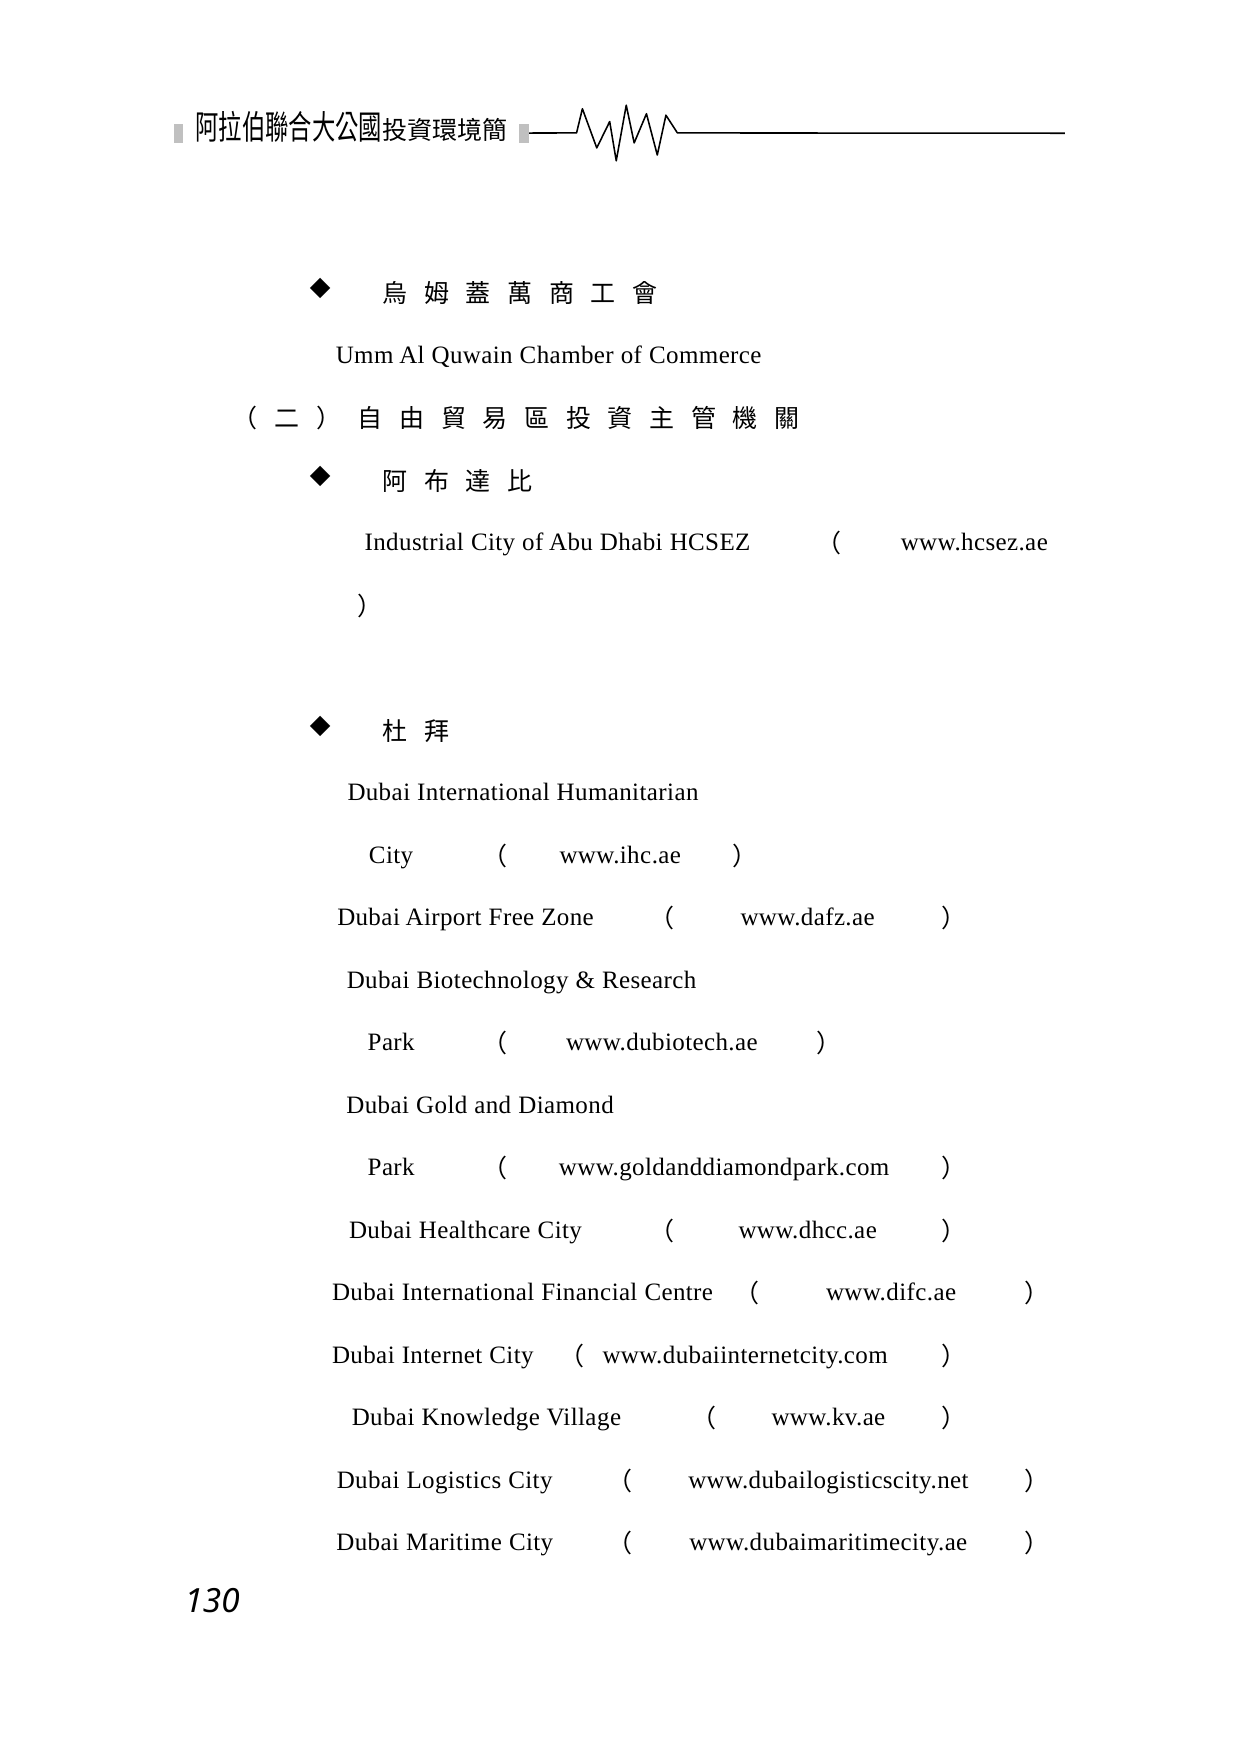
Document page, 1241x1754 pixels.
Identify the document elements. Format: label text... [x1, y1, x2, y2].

text  阿布達比 [281, 438, 1058, 500]
text Dubai Maritime City（www.dubaimaritimecity.ae） [281, 1500, 1058, 1563]
text  烏姆蓋萬商工會 [281, 250, 1058, 313]
text Umm Al Quwain Chamber of Commerce [281, 313, 1058, 375]
text Industrial City of Abu Dhabi HCSEZ（www.hcsez.ae） [330, 500, 1058, 625]
text Dubai Biotechnology & Research Park（www.dubiotech.ae） [281, 938, 1058, 1063]
text （二）自由貿易區投資主管機關 [207, 375, 1058, 438]
text Dubai International Financial Centre （www.difc.ae） [281, 1250, 1058, 1313]
text Dubai Logistics City（www.dubailogisticscity.net） [281, 1438, 1058, 1500]
text Dubai Healthcare City（www.dhcc.ae） [281, 1188, 1058, 1250]
text Dubai Gold and Diamond Park（www.goldanddiamondpark.com） [281, 1063, 1058, 1188]
text Dubai Internet City （www.dubaiinternetcity.com） [281, 1313, 1058, 1375]
text Dubai International Humanitarian City（www.ihc.ae） [281, 750, 1058, 875]
text Dubai Knowledge Village（www.kv.ae） [281, 1375, 1058, 1438]
text Dubai Airport Free Zone（www.dafz.ae） [281, 875, 1058, 938]
text  杜拜 [281, 688, 1058, 750]
